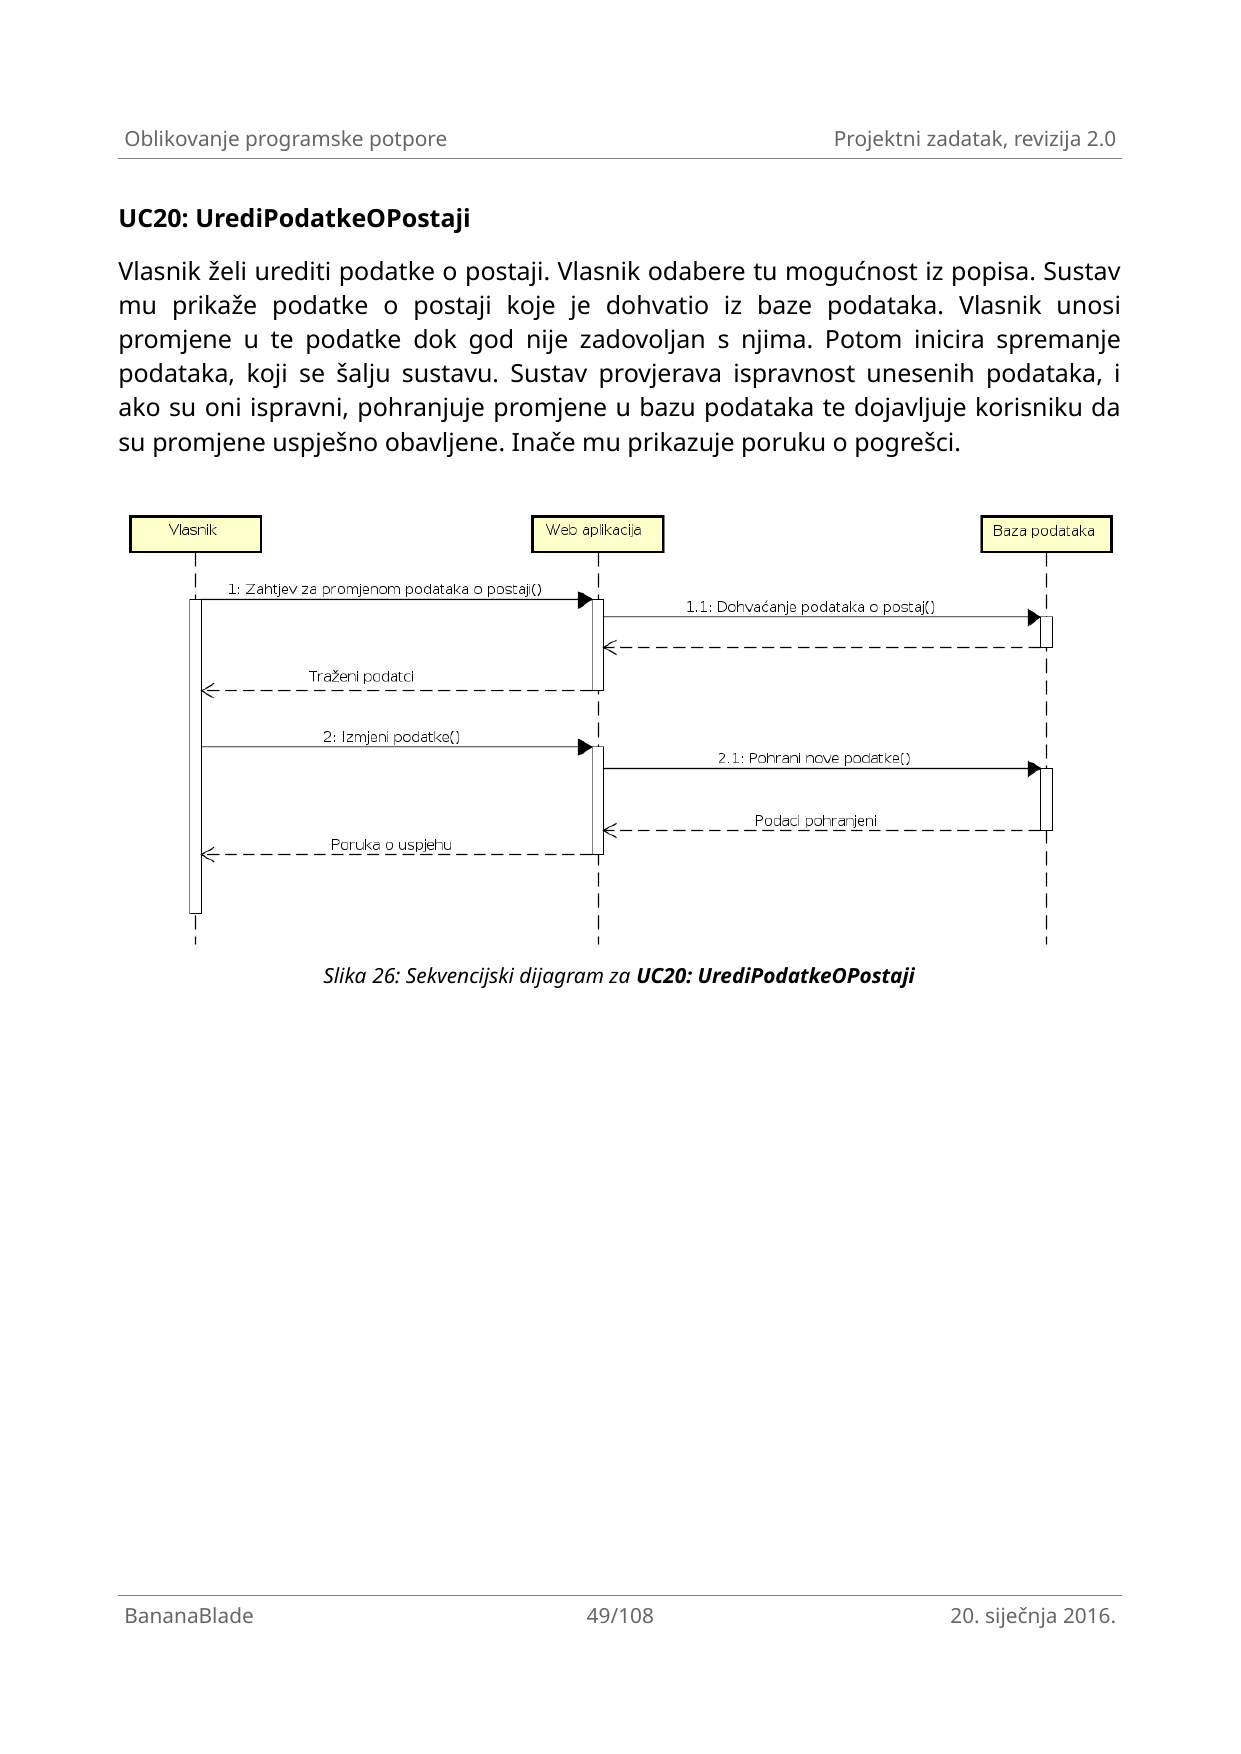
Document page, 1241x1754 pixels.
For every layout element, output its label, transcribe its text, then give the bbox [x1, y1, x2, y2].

subtitle UC20: UrediPodatkeOPostaji [118, 201, 1122, 234]
picture [118, 504, 1123, 956]
text Vlasnik želi urediti podatke o postaji. Vlasnik odabere tu mogućnost iz popisa. Sustav mu prikaže podatke o postaji koje je dohvatio iz baze podataka. Vlasnik unosi promjene u te podatke dok god nije zadovoljan s njima. Potom inicira spremanje podataka, koji se šalju sustavu. Sustav provjerava ispravnost unesenih podataka, i ako su oni ispravni, pohranjuje promjene u bazu podataka te dojavljuje korisniku da su promjene uspješno obavljene. Inače mu prikazuje poruku o pogrešci. [118, 254, 1122, 458]
text Slika 26: Sekvencijski dijagram za UC20: UrediPodatkeOPostaji [118, 956, 1122, 989]
